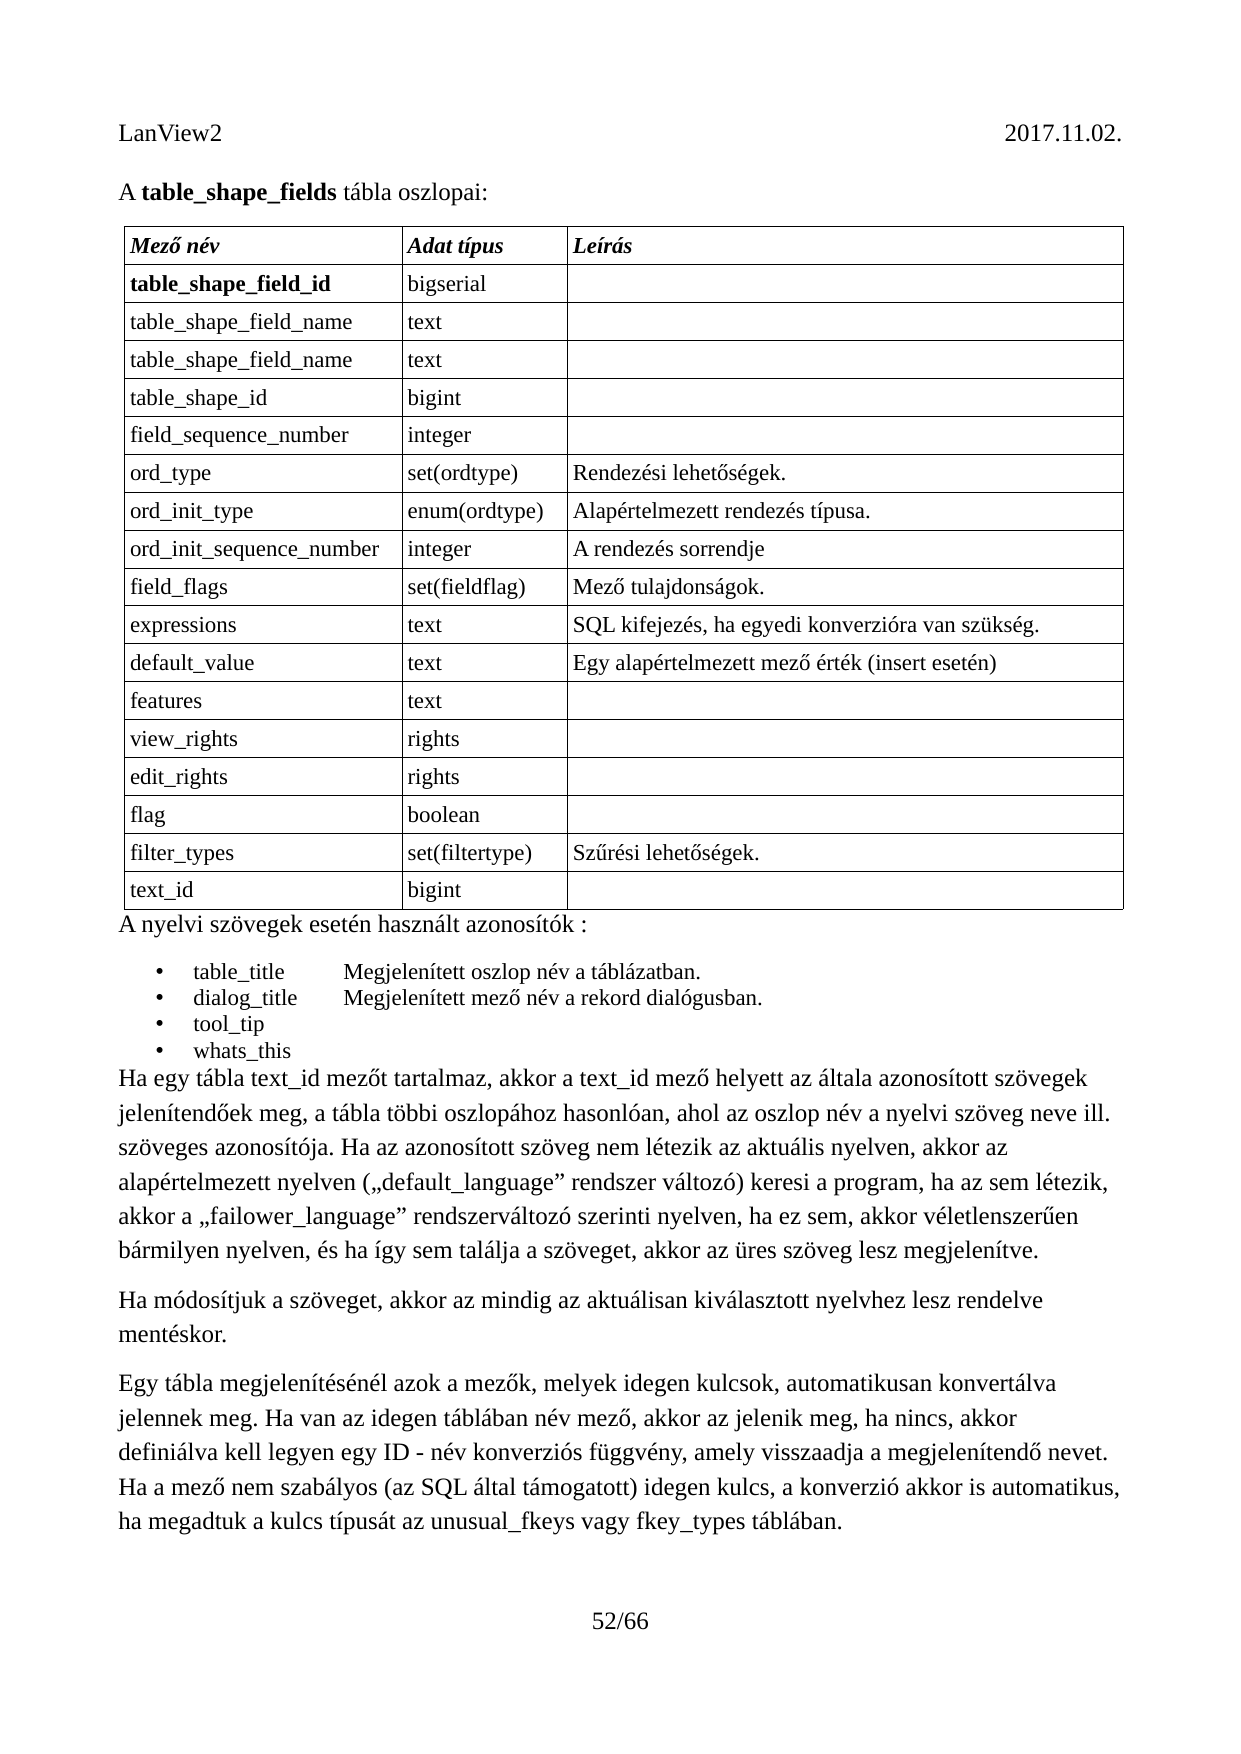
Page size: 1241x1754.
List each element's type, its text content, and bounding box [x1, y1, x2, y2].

table_cell [568, 417, 1123, 454]
table_cell bigint [403, 379, 567, 416]
table_cell text [403, 644, 567, 681]
table_cell Egy alapértelmezett mező érték (insert esetén) [568, 644, 1123, 681]
table_cell text [403, 606, 567, 643]
table_cell field_sequence_number [125, 417, 402, 454]
table_cell A rendezés sorrendje [568, 531, 1123, 567]
table_cell set(fieldflag) [403, 569, 567, 605]
table_cell filter_types [125, 834, 402, 871]
table_cell [568, 682, 1123, 719]
table_cell default_value [125, 644, 402, 681]
table_cell Alapértelmezett rendezés típusa. [568, 493, 1123, 529]
table_cell [568, 758, 1123, 795]
table_cell features [125, 682, 402, 719]
table_cell table_shape_field_id [125, 265, 402, 302]
text A table_shape_fields tábla oszlopai: [118, 177, 1122, 206]
table_cell set(ordtype) [403, 455, 567, 492]
table_cell expressions [125, 606, 402, 643]
table_cell text [403, 303, 567, 340]
table_cell edit_rights [125, 758, 402, 795]
text Ha módosítjuk a szöveget, akkor az mindig az aktuálisan kiválasztott nyelvhez lesz rendelve mentéskor. [118, 1285, 1122, 1348]
table_cell [568, 341, 1123, 378]
table_cell set(filtertype) [403, 834, 567, 871]
table_cell [568, 303, 1123, 340]
table_header Leírás [568, 227, 1123, 264]
table_cell view_rights [125, 720, 402, 757]
table_cell field_flags [125, 569, 402, 605]
table_cell table_shape_field_name [125, 341, 402, 378]
table_cell [568, 265, 1123, 302]
table_cell flag [125, 796, 402, 833]
list dialog_title Megjelenített mező név a rekord dialógusban. [156, 984, 1122, 1011]
table_cell integer [403, 417, 567, 454]
table_cell text_id [125, 872, 402, 909]
table_cell ord_init_sequence_number [125, 531, 402, 567]
table_cell boolean [403, 796, 567, 833]
list table_title Megjelenített oszlop név a táblázatban. [156, 958, 1122, 984]
table_cell [568, 796, 1123, 833]
table_header Adat típus [403, 227, 567, 264]
table_cell bigint [403, 872, 567, 909]
text A nyelvi szövegek esetén használt azonosítók : [118, 909, 1122, 937]
table_cell table_shape_field_name [125, 303, 402, 340]
table_cell ord_type [125, 455, 402, 492]
table_cell Rendezési lehetőségek. [568, 455, 1123, 492]
table_cell [568, 720, 1123, 757]
table_cell table_shape_id [125, 379, 402, 416]
table_cell Mező tulajdonságok. [568, 569, 1123, 605]
table_cell SQL kifejezés, ha egyedi konverzióra van szükség. [568, 606, 1123, 643]
text Ha egy tábla text_id mezőt tartalmaz, akkor a text_id mező helyett az általa azonosított szövegek jelenítendőek meg, a tábla többi oszlopához hasonlóan, ahol az oszlop név a nyelvi szöveg neve ill. szöveges azonosítója. Ha az azonosított szöveg nem létezik az aktuális nyelven, akkor az alapértelmezett nyelven („default_language” rendszer változó) keresi a program, ha az sem létezik, akkor a „failower_language” rendszerváltozó szerinti nyelven, ha ez sem, akkor véletlenszerűen bármilyen nyelven, és ha így sem találja a szöveget, akkor az üres szöveg lesz megjelenítve. [118, 1063, 1122, 1264]
text Egy tábla megjelenítésénél azok a mezők, melyek idegen kulcsok, automatikusan konvertálva jelennek meg. Ha van az idegen táblában név mező, akkor az jelenik meg, ha nincs, akkor definiálva kell legyen egy ID - név konverziós függvény, amely visszaadja a megjelenítendő nevet. Ha a mező nem szabályos (az SQL által támogatott) idegen kulcs, a konverzió akkor is automatikus, ha megadtuk a kulcs típusát az unusual_fkeys vagy fkey_types táblában. [118, 1368, 1122, 1535]
table_cell text [403, 682, 567, 719]
table_cell [568, 379, 1123, 416]
table_cell text [403, 341, 567, 378]
table_cell enum(ordtype) [403, 493, 567, 529]
table_cell bigserial [403, 265, 567, 302]
list whats_this [156, 1037, 1122, 1063]
table_header Mező név [125, 227, 402, 264]
table_cell [568, 872, 1123, 909]
table_cell Szűrési lehetőségek. [568, 834, 1123, 871]
table_cell integer [403, 531, 567, 567]
table_cell ord_init_type [125, 493, 402, 529]
table_cell rights [403, 720, 567, 757]
table_cell rights [403, 758, 567, 795]
list tool_tip [156, 1011, 1122, 1037]
